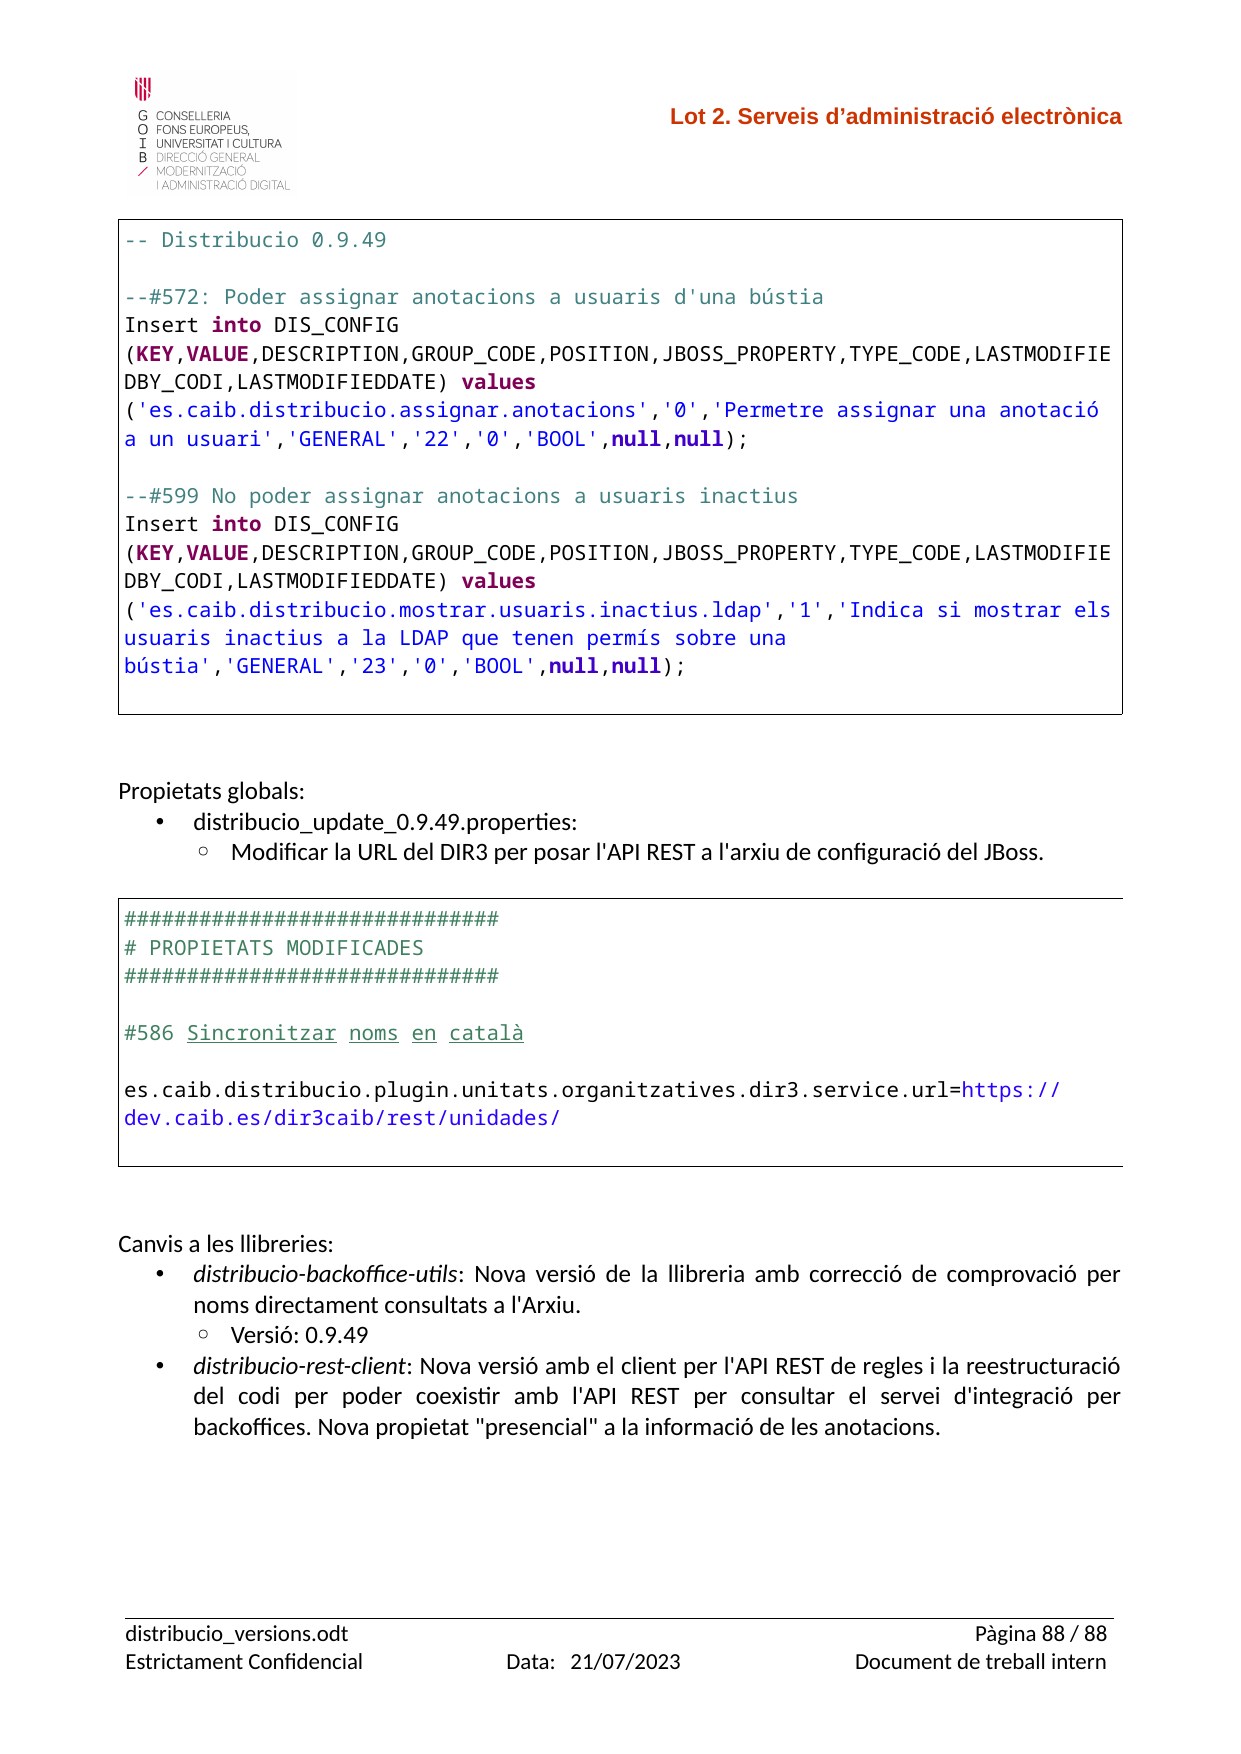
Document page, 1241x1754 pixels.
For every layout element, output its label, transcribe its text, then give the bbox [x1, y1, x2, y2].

list distribucio-backoffice-utils: Nova versió de la llibreria amb correcció de comprovació per noms directament consultats a l'Arxiu. [156, 1258, 1122, 1319]
list distribucio_update_0.9.49.properties: [156, 806, 1122, 836]
text Canvis a les llibreries: [118, 1228, 1122, 1258]
picture [126, 70, 299, 197]
list distribucio-rest-client: Nova versió amb el client per l'API REST de regles i la reestructuració del codi per poder coexistir amb l'API REST per consultar el servei d'integració per backoffices. Nova propietat "presencial" a la informació de les anotacions. [156, 1350, 1122, 1442]
table_header -- Distribucio 0.9.49 --#572: Poder assignar anotacions a usuaris d'una bústia Insert into DIS_CONFIG (KEY,VALUE,DESCRIPTION,GROUP_CODE,POSITION,JBOSS_PROPERTY,TYPE_CODE,LASTMODIFIEDBY_CODI,LASTMODIFIEDDATE) values ('es.caib.distribucio.assignar.anotacions','0','Permetre assignar una anotació a un usuari','GENERAL','22','0','BOOL',null,null); --#599 No poder assignar anotacions a usuaris inactius Insert into DIS_CONFIG (KEY,VALUE,DESCRIPTION,GROUP_CODE,POSITION,JBOSS_PROPERTY,TYPE_CODE,LASTMODIFIEDBY_CODI,LASTMODIFIEDDATE) values ('es.caib.distribucio.mostrar.usuaris.inactius.ldap','1','Indica si mostrar els usuaris inactius a la LDAP que tenen permís sobre una bústia','GENERAL','23','0','BOOL',null,null); [119, 220, 1122, 714]
text Propietats globals: [118, 775, 1122, 806]
list Versió: 0.9.49 [193, 1319, 1122, 1350]
table_header ############################## # PROPIETATS MODIFICADES ############################## #586 Sincronitzar noms en català es.caib.distribucio.plugin.unitats.organitzatives.dir3.service.url=https://dev.caib.es/dir3caib/rest/unidades/ [119, 899, 1123, 1166]
list Modificar la URL del DIR3 per posar l'API REST a l'arxiu de configuració del JBoss. [193, 836, 1122, 867]
